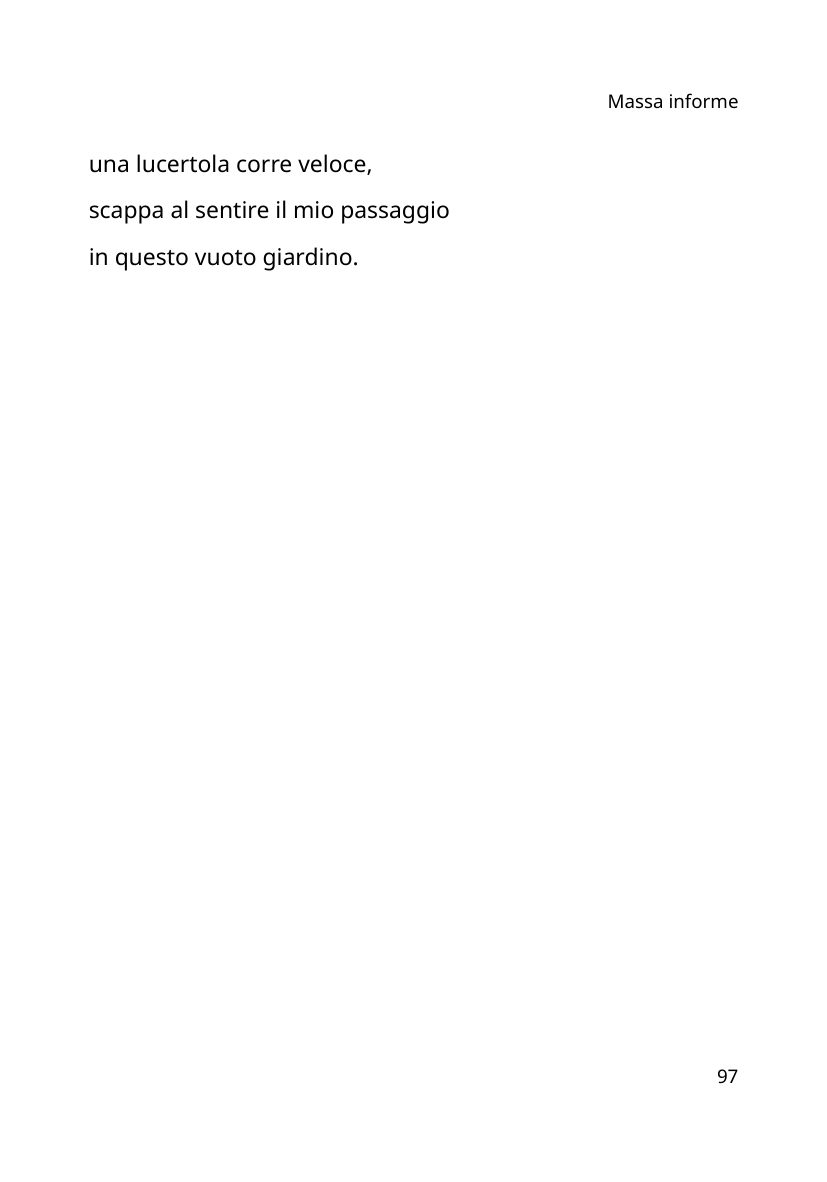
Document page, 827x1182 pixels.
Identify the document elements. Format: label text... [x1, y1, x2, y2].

text in questo vuoto giardino. [88, 241, 738, 272]
text scappa al sentire il mio passaggio [88, 194, 738, 226]
text una lucertola corre veloce, [88, 147, 738, 179]
